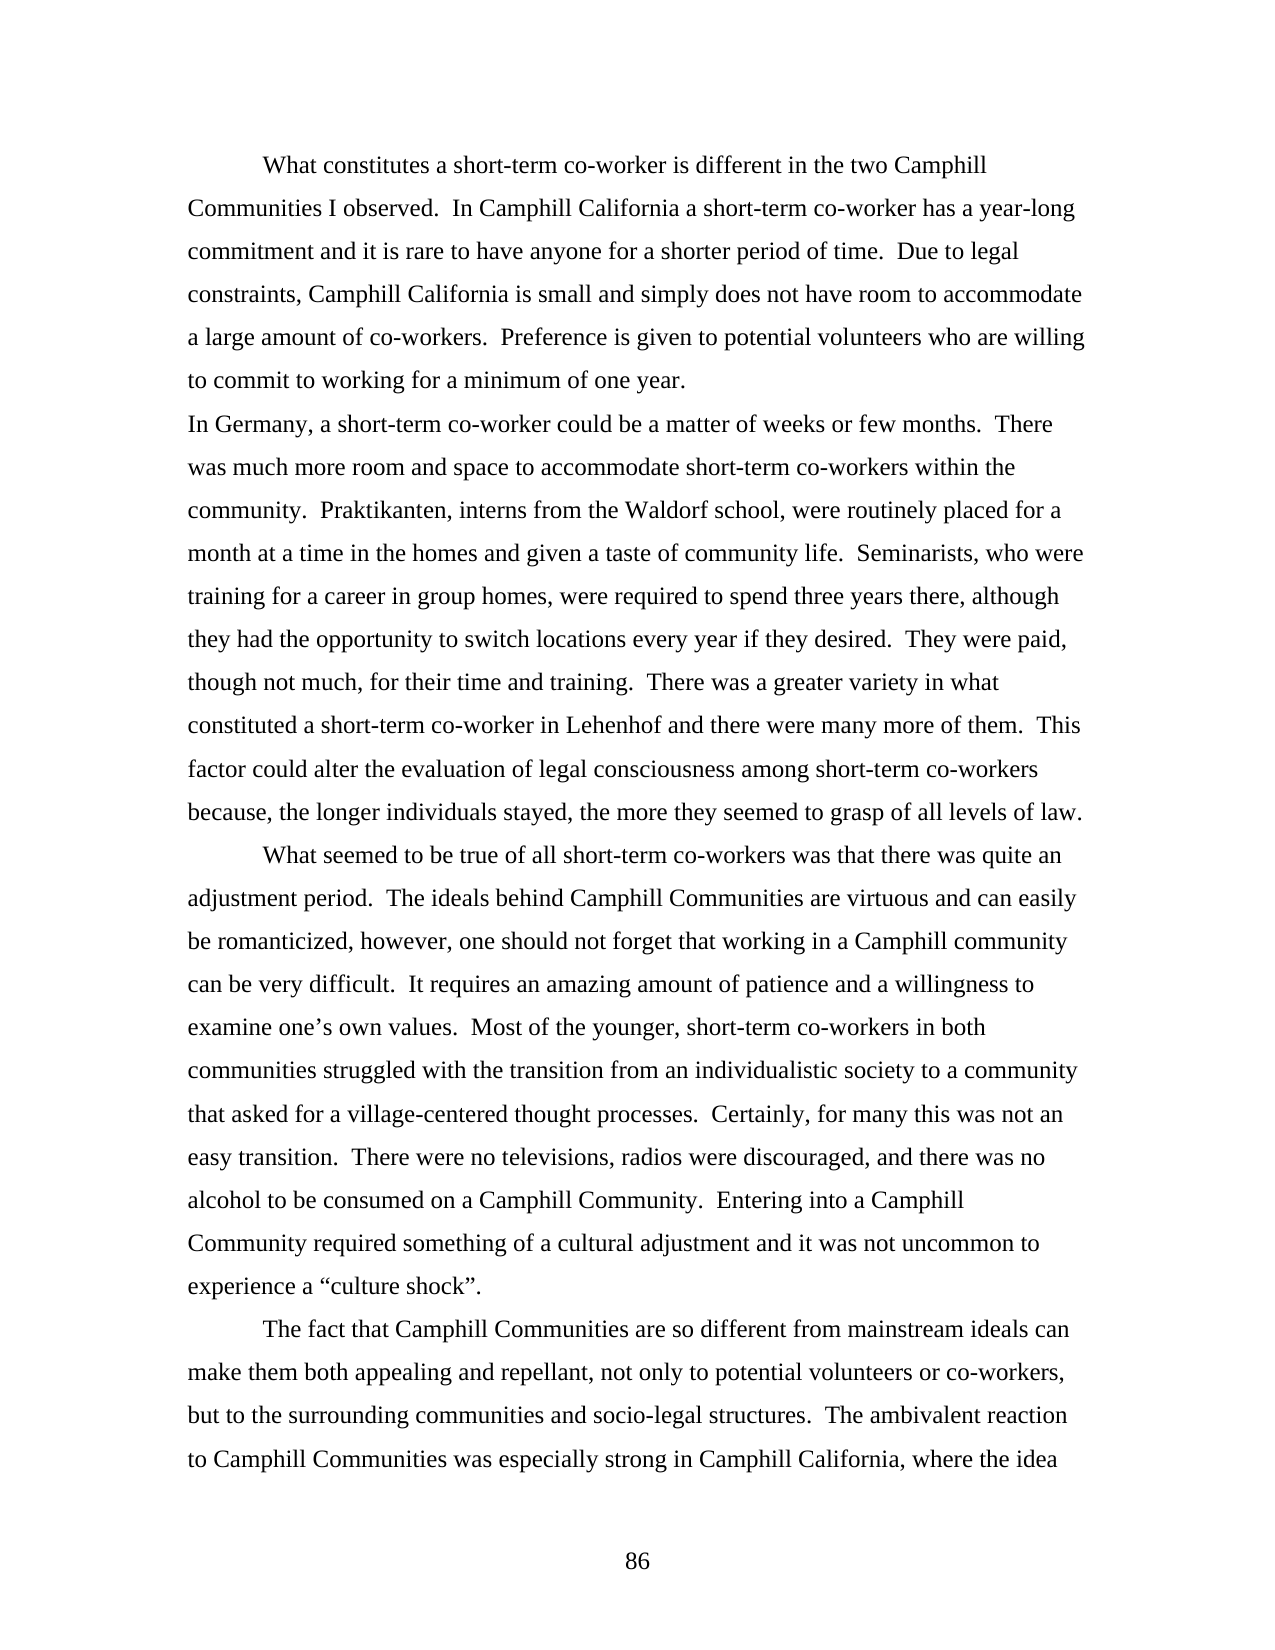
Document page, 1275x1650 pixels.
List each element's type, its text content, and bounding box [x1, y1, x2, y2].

text What seemed to be true of all short-term co-workers was that there was quite an adjustment period. The ideals behind Camphill Communities are virtuous and can easily be romanticized, however, one should not forget that working in a Camphill community can be very difficult. It requires an amazing amount of patience and a willingness to examine one’s own values. Most of the younger, short-term co-workers in both communities struggled with the transition from an individualistic society to a community that asked for a village-centered thought processes. Certainly, for many this was not an easy transition. There were no televisions, radios were discouraged, and there was no alcohol to be consumed on a Camphill Community. Entering into a Camphill Community required something of a cultural adjustment and it was not uncommon to experience a “culture shock”. [187, 840, 1087, 1300]
text The fact that Camphill Communities are so different from mainstream ideals can make them both appealing and repellant, not only to potential volunteers or co-workers, but to the surrounding communities and socio-legal structures. The ambivalent reaction to Camphill Communities was especially strong in Camphill California, where the idea [187, 1314, 1087, 1472]
text In Germany, a short-term co-worker could be a matter of weeks or few months. There was much more room and space to accommodate short-term co-workers within the community. Praktikanten, interns from the Waldorf school, were routinely placed for a month at a time in the homes and given a taste of community life. Seminarists, who were training for a career in group homes, were required to spend three years there, although they had the opportunity to switch locations every year if they desired. They were paid, though not much, for their time and training. There was a greater variety in what constituted a short-term co-worker in Lehenhof and there were many more of them. This factor could alter the evaluation of legal consciousness among short-term co-workers because, the longer individuals stayed, the more they seemed to grasp of all levels of law. [187, 409, 1087, 826]
text What constitutes a short-term co-worker is different in the two Camphill Communities I observed. In Camphill California a short-term co-worker has a year-long commitment and it is rare to have anyone for a shorter period of time. Due to legal constraints, Camphill California is small and simply does not have room to accommodate a large amount of co-workers. Preference is given to potential volunteers who are willing to commit to working for a minimum of one year. [187, 150, 1087, 394]
